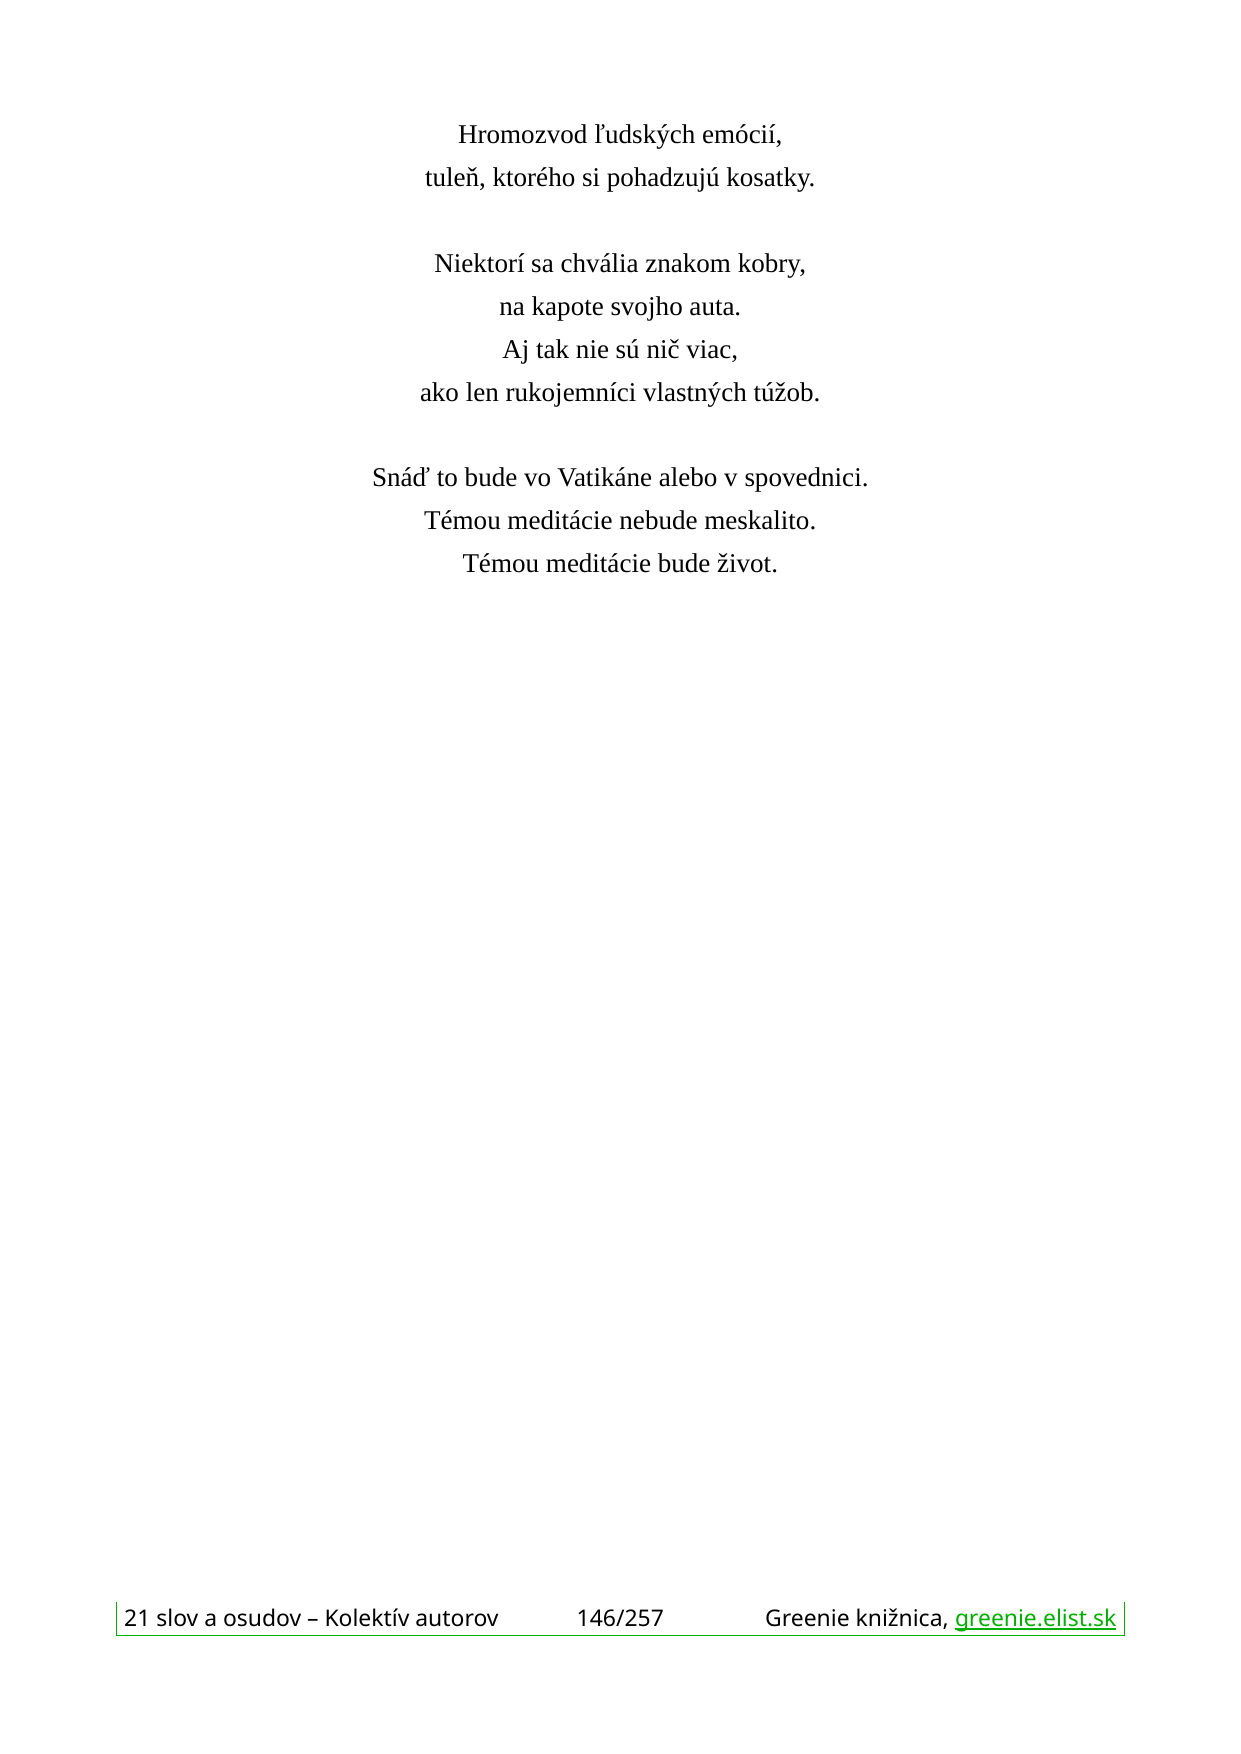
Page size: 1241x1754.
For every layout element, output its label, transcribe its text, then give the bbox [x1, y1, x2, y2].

text Témou meditácie bude život. [118, 547, 1122, 578]
text ako len rukojemníci vlastných túžob. [118, 376, 1122, 407]
text na kapote svojho auta. [118, 290, 1122, 321]
text tuleň, ktorého si pohadzujú kosatky. [118, 161, 1122, 192]
text Snáď to bude vo Vatikáne alebo v spovednici. [118, 461, 1122, 493]
text Hromozvod ľudských emócií, [118, 118, 1122, 149]
text Témou meditácie nebude meskalito. [118, 504, 1122, 536]
text Niektorí sa chvália znakom kobry, [118, 247, 1122, 278]
text Aj tak nie sú nič viac, [118, 333, 1122, 364]
